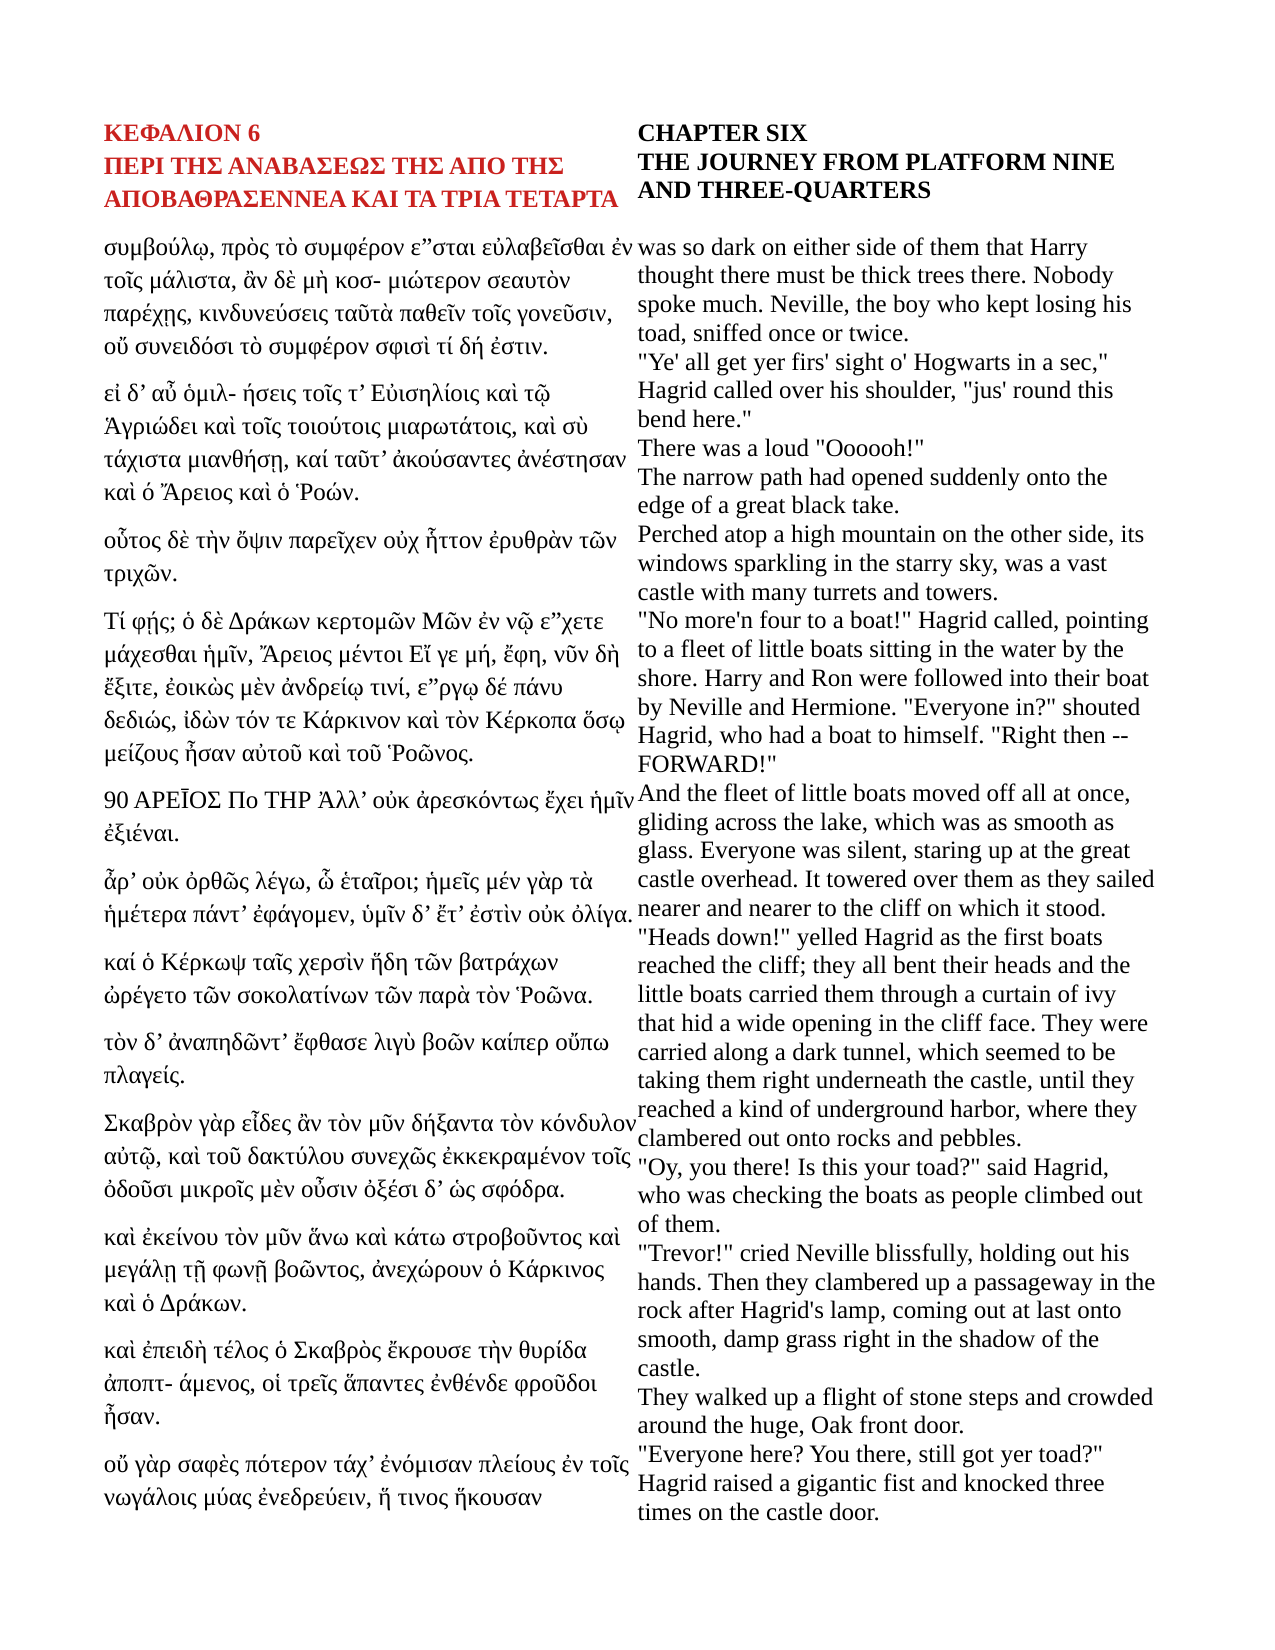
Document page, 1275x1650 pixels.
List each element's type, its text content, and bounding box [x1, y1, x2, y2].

table_cell συμβούλῳ, πρὸς τὸ συμφέρον ε”σται εὐλαβεῖσθαι ἐν τοῖς μάλιστα, ἂν δὲ μὴ κοσ- μιώτερον σεαυτὸν παρέχῃς, κινδυνεύσεις ταῦτὰ παθεῖν τοῖς γονεῦσιν, οὔ συνειδόσι τὸ συμφέρον σφισὶ τί δή ἐστιν. εἰ δ’ αὖ ὁμιλ- ήσεις τοῖς τ’ Εὐισηλίοις καὶ τῷ Ἁγριώδει καὶ τοῖς τοιούτοις μιαρωτάτοις, καὶ σὺ τάχιστα μιανθήσῃ, καί ταῦτ’ ἀκούσαντες ἀνέστησαν καὶ ό Ἄρειος καὶ ὁ Ῥοών. οὗτος δὲ τὴν ὄψιν παρεῖχεν οὐχ ἧττον ἐρυθρὰν τῶν τριχῶν. Τί φῄς; ὁ δὲ Δράκων κερτομῶν Μῶν ἐν νῷ ε”χετε μάχεσθαι ἡμῖν, Ἄρειος μέντοι Εἴ γε μή, ἔφη, νῦν δὴ ἔξιτε, ἐοικὼς μὲν ἀνδρείῳ τινί, ε”ργῳ δέ πάνυ δεδιώς, ἰδὼν τόν τε Κάρκινον καὶ τὸν Κέρκοπα ὅσῳ μείζους ἦσαν αὐτοῦ καὶ τοῦ Ῥοῶνος. 90 ΑΡΕῙΟΣ Πο ΤΗΡ Ἀλλ’ οὐκ ἀρεσκόντως ἔχει ἡμῖν ἐξιέναι. ἆρ’ οὐκ ὀρθῶς λέγω, ὧ ἑταῖροι; ἡμεῖς μέν γὰρ τὰ ἡμέτερα πάντ’ ἐφάγομεν, ὑμῖν δ’ ἔτ’ ἐστὶν οὐκ ὀλίγα. καί ὁ Κέρκωψ ταῖς χερσὶν ἥδη τῶν βατράχων ὠρέγετο τῶν σοκολατίνων τῶν παρὰ τὸν Ῥοῶνα. τὸν δ’ ἀναπηδῶντ’ ἔφθασε λιγὺ βοῶν καίπερ οὔπω πλαγείς. Σκαβρὸν γὰρ εἶδες ἂν τὸν μῦν δήξαντα τὸν κόνδυλον αὐτῷ, καὶ τοῦ δακτύλου συνεχῶς ἐκκεκραμένον τοῖς ὀδοῦσι μικροῖς μὲν οὖσιν ὀξέσι δ’ ὡς σφόδρα. καὶ ἐκείνου τὸν μῦν ἅνω καὶ κάτω στροβοῦντος καὶ μεγάλῃ τῇ φωνῇ βοῶντος, ἀνεχώρουν ὁ Κάρκινος καὶ ὁ Δράκων. καὶ ἐπειδὴ τέλος ὁ Σκαβρὸς ἔκρουσε τὴν θυρίδα ἀποπτ- άμενος, οἱ τρεῖς ἅπαντες ἐνθένδε φροῦδοι ἦσαν. οὔ γὰρ σαφὲς πότερον τάχ’ ἐνόμισαν πλείους ἐν τοῖς νωγάλοις μύας ἐνεδρεύειν, ἥ τινος ἥκουσαν [104, 232, 637, 1526]
table_cell was so dark on either side of them that Harry thought there must be thick trees there. Nobody spoke much. Neville, the boy who kept losing his toad, sniffed once or twice. "Ye' all get yer firs' sight o' Hogwarts in a sec," Hagrid called over his shoulder, "jus' round this bend here." There was a loud "Oooooh!" The narrow path had opened suddenly onto the edge of a great black take. Perched atop a high mountain on the other side, its windows sparkling in the starry sky, was a vast castle with many turrets and towers. "No more'n four to a boat!" Hagrid called, pointing to a fleet of little boats sitting in the water by the shore. Harry and Ron were followed into their boat by Neville and Hermione. "Everyone in?" shouted Hagrid, who had a boat to himself. "Right then -- FORWARD!" And the fleet of little boats moved off all at once, gliding across the lake, which was as smooth as glass. Everyone was silent, staring up at the great castle overhead. It towered over them as they sailed nearer and nearer to the cliff on which it stood. "Heads down!" yelled Hagrid as the first boats reached the cliff; they all bent their heads and the little boats carried them through a curtain of ivy that hid a wide opening in the cliff face. They were carried along a dark tunnel, which seemed to be taking them right underneath the castle, until they reached a kind of underground harbor, where they clambered out onto rocks and pebbles. "Oy, you there! Is this your toad?" said Hagrid, who was checking the boats as people climbed out of them. "Trevor!" cried Neville blissfully, holding out his hands. Then they clambered up a passageway in the rock after Hagrid's lamp, coming out at last onto smooth, damp grass right in the shadow of the castle. They walked up a flight of stone steps and crowded around the huge, Oak front door. "Everyone here? You there, still got yer toad?" Hagrid raised a gigantic fist and knocked three times on the castle door. [638, 232, 1157, 1526]
table_header CHAPTER SIX THE JOURNEY FROM PLATFORM NINE AND THREE-QUARTERS [638, 118, 1157, 232]
table_header ΚΕΦΑΛΙΟΝ 6 ΠΕΡΙ ΤΗΣ ΑΝΑΒΑΣΕΩΣ ΤΗΣ ΑΠΟ ΤΗΣ ΑΠΟΒΑΘΡΑΣΕΝΝΕΑ ΚΑΙ ΤΑ ΤΡΙΑ ΤΕΤΑΡΤΑ [104, 118, 637, 232]
